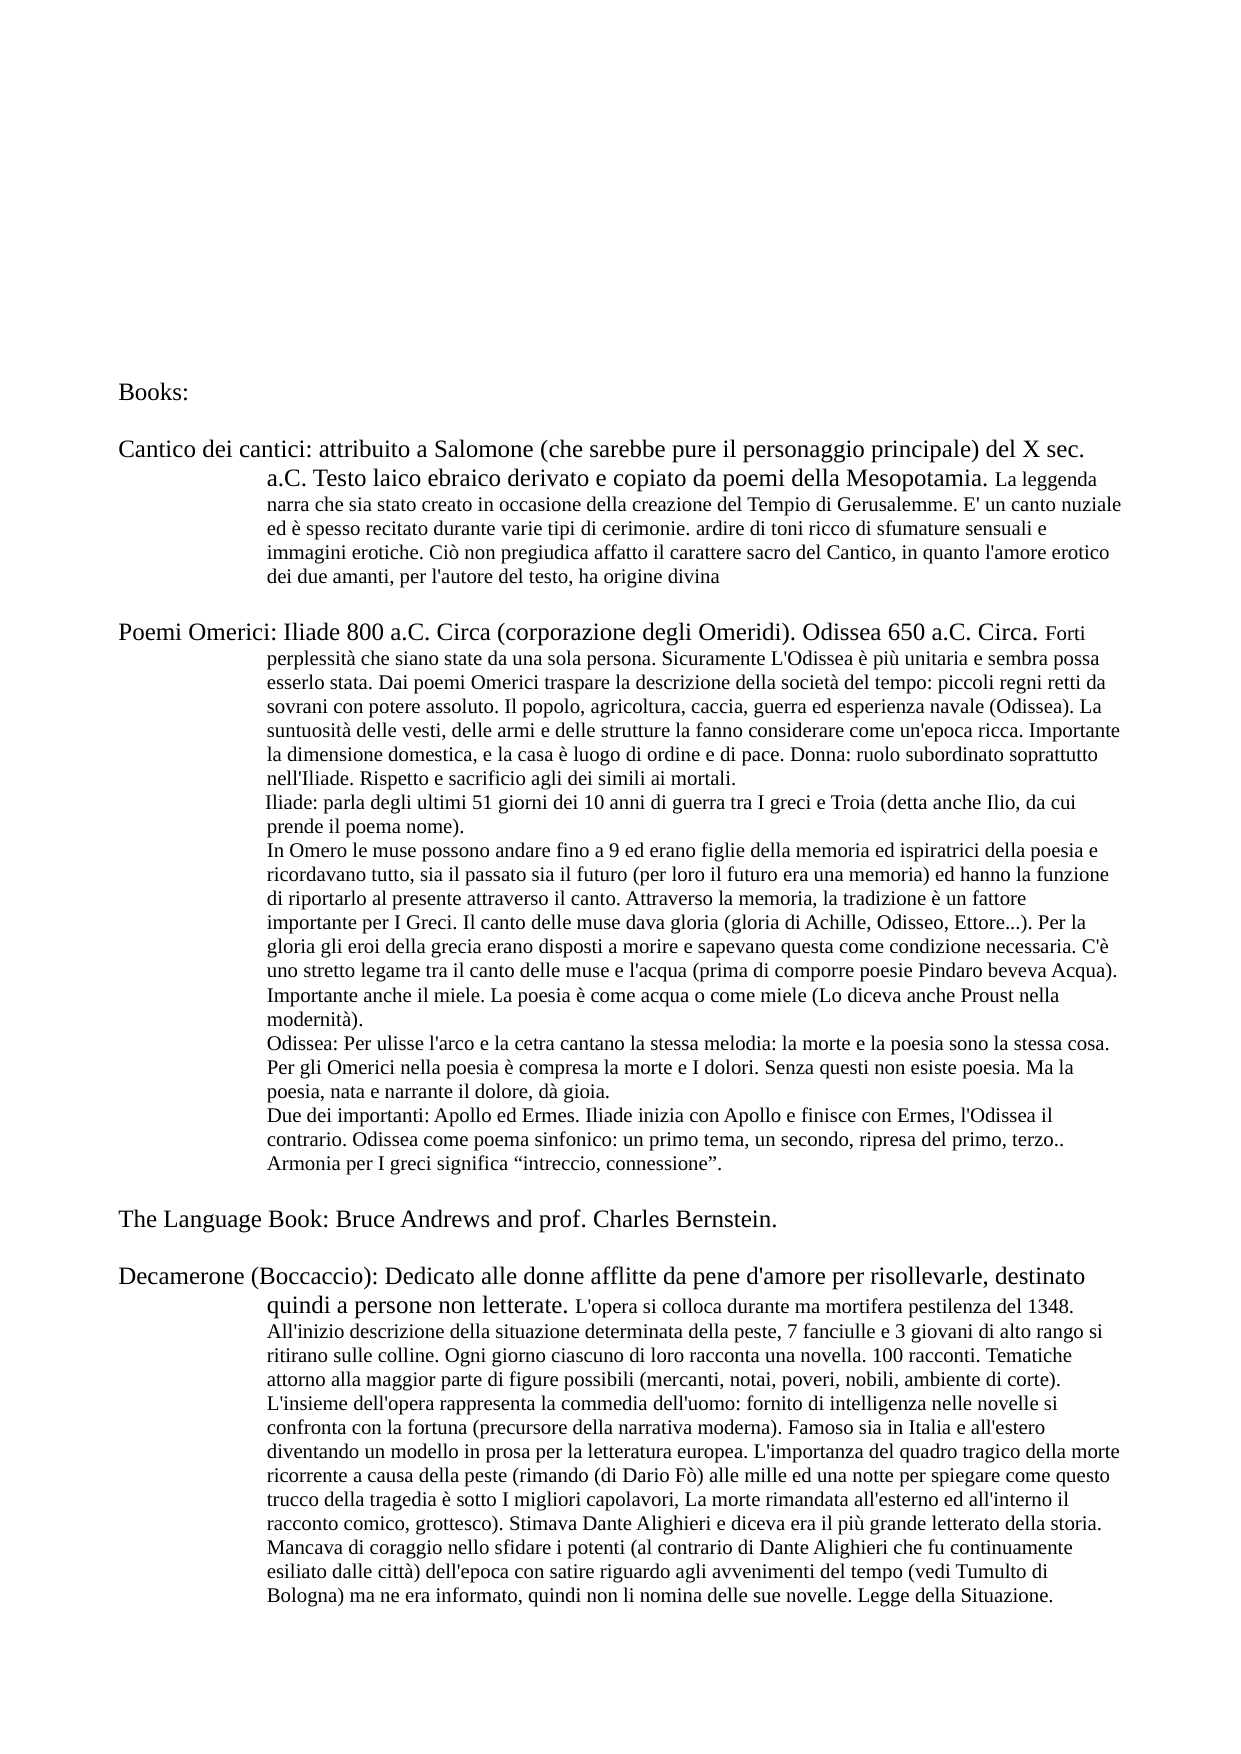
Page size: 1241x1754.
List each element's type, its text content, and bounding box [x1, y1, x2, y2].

text Decamerone (Boccaccio): Dedicato alle donne afflitte da pene d'amore per risollevarle, destinato quindi a persone non letterate. L'opera si colloca durante ma mortifera pestilenza del 1348. All'inizio descrizione della situazione determinata della peste, 7 fanciulle e 3 giovani di alto rango si ritirano sulle colline. Ogni giorno ciascuno di loro racconta una novella. 100 racconti. Tematiche attorno alla maggior parte di figure possibili (mercanti, notai, poveri, nobili, ambiente di corte). L'insieme dell'opera rappresenta la commedia dell'uomo: fornito di intelligenza nelle novelle si confronta con la fortuna (precursore della narrativa moderna). Famoso sia in Italia e all'estero diventando un modello in prosa per la letteratura europea. L'importanza del quadro tragico della morte ricorrente a causa della peste (rimando (di Dario Fò) alle mille ed una notte per spiegare come questo trucco della tragedia è sotto I migliori capolavori, La morte rimandata all'esterno ed all'interno il racconto comico, grottesco). Stimava Dante Alighieri e diceva era il più grande letterato della storia. Mancava di coraggio nello sfidare i potenti (al contrario di Dante Alighieri che fu continuamente esiliato dalle città) dell'epoca con satire riguardo agli avvenimenti del tempo (vedi Tumulto di Bologna) ma ne era informato, quindi non li nomina delle sue novelle. Legge della Situazione. [118, 1261, 1122, 1607]
text Due dei importanti: Apollo ed Ermes. Iliade inizia con Apollo e finisce con Ermes, l'Odissea il contrario. Odissea come poema sinfonico: un primo tema, un secondo, ripresa del primo, terzo.. Armonia per I greci significa “intreccio, connessione”. [265, 1103, 1122, 1175]
text In Omero le muse possono andare fino a 9 ed erano figlie della memoria ed ispiratrici della poesia e ricordavano tutto, sia il passato sia il futuro (per loro il futuro era una memoria) ed hanno la funzione di riportarlo al presente attraverso il canto. Attraverso la memoria, la tradizione è un fattore importante per I Greci. Il canto delle muse dava gloria (gloria di Achille, Odisseo, Ettore...). Per la gloria gli eroi della grecia erano disposti a morire e sapevano questa come condizione necessaria. C'è uno stretto legame tra il canto delle muse e l'acqua (prima di comporre poesie Pindaro beveva Acqua). Importante anche il miele. La poesia è come acqua o come miele (Lo diceva anche Proust nella modernità). [265, 838, 1122, 1031]
text Cantico dei cantici: attribuito a Salomone (che sarebbe pure il personaggio principale) del X sec. a.C. Testo laico ebraico derivato e copiato da poemi della Mesopotamia. La leggenda narra che sia stato creato in occasione della creazione del Tempio di Gerusalemme. E' un canto nuziale ed è spesso recitato durante varie tipi di cerimonie. ardire di toni ricco di sfumature sensuali e immagini erotiche. Ciò non pregiudica affatto il carattere sacro del Cantico, in quanto l'amore erotico dei due amanti, per l'autore del testo, ha origine divina [118, 434, 1122, 588]
text Books: [118, 377, 1122, 406]
text Iliade: parla degli ultimi 51 giorni dei 10 anni di guerra tra I greci e Troia (detta anche Ilio, da cui prende il poema nome). [265, 790, 1122, 838]
text The Language Book: Bruce Andrews and prof. Charles Bernstein. [118, 1204, 1122, 1232]
text Poemi Omerici: Iliade 800 a.C. Circa (corporazione degli Omeridi). Odissea 650 a.C. Circa. Forti perplessità che siano state da una sola persona. Sicuramente L'Odissea è più unitaria e sembra possa esserlo stata. Dai poemi Omerici traspare la descrizione della società del tempo: piccoli regni retti da sovrani con potere assoluto. Il popolo, agricoltura, caccia, guerra ed esperienza navale (Odissea). La suntuosità delle vesti, delle armi e delle strutture la fanno considerare come un'epoca ricca. Importante la dimensione domestica, e la casa è luogo di ordine e di pace. Donna: ruolo subordinato soprattutto nell'Iliade. Rispetto e sacrificio agli dei simili ai mortali. [118, 617, 1122, 790]
text Odissea: Per ulisse l'arco e la cetra cantano la stessa melodia: la morte e la poesia sono la stessa cosa. Per gli Omerici nella poesia è compresa la morte e I dolori. Senza questi non esiste poesia. Ma la poesia, nata e narrante il dolore, dà gioia. [265, 1031, 1122, 1103]
